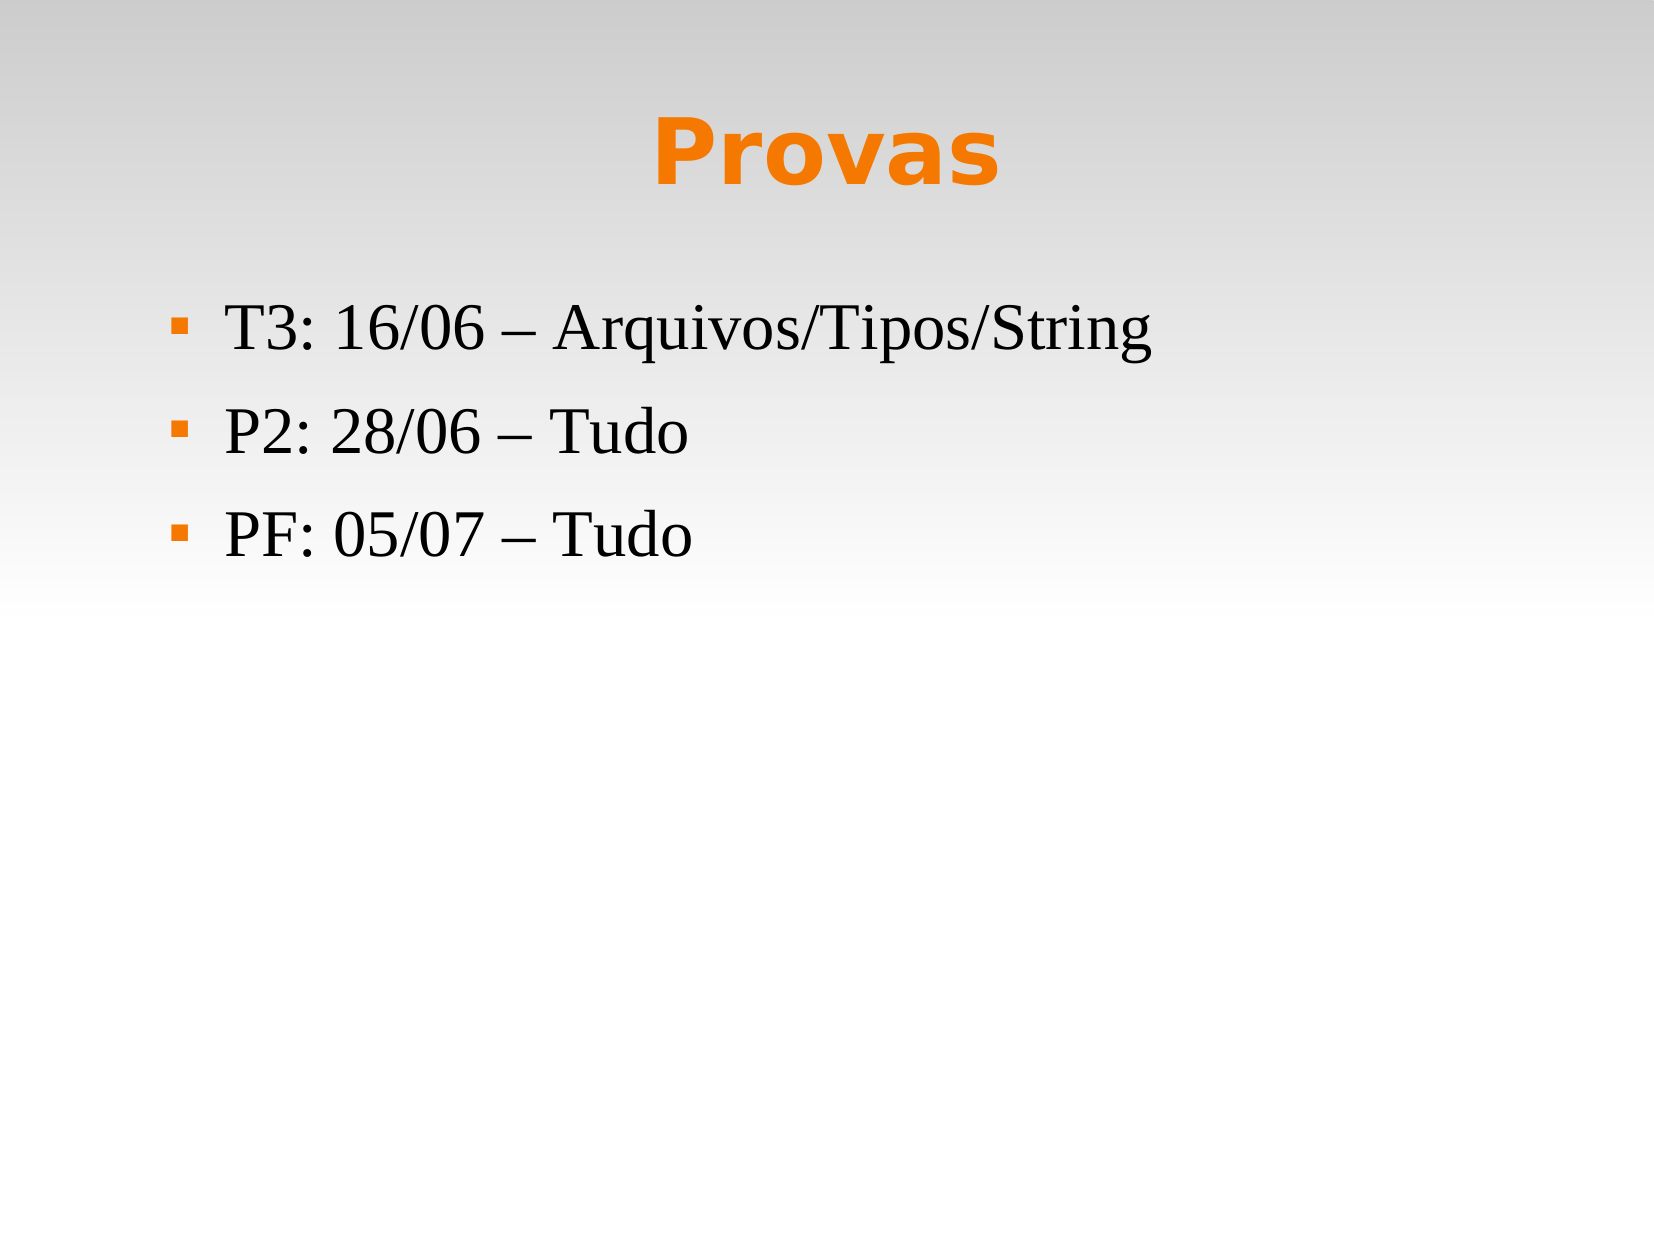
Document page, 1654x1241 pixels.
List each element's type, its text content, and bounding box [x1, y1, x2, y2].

title Provas [82, 49, 1571, 257]
list T3: 16/06 – Arquivos/Tipos/String P2: 28/06 – Tudo PF: 05/07 – Tudo [82, 290, 1571, 1175]
